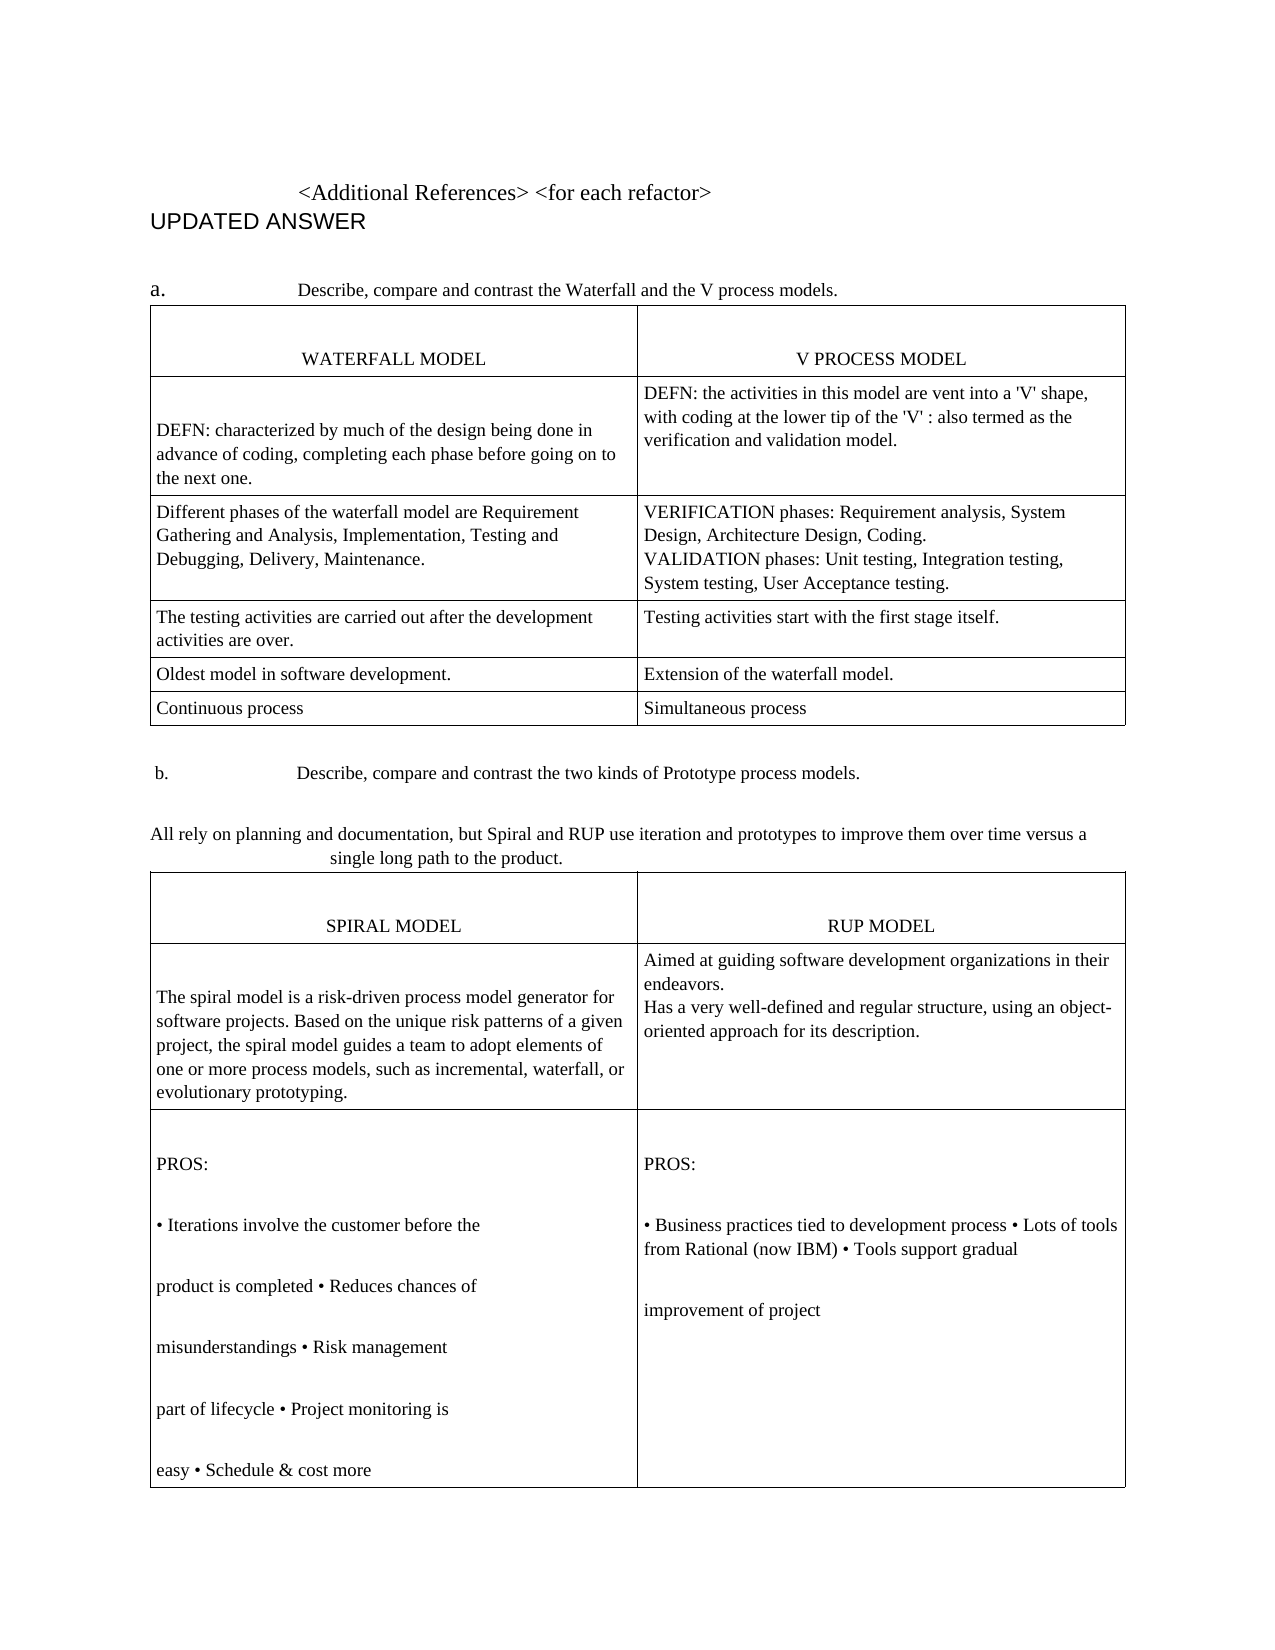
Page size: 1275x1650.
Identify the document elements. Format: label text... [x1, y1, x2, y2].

table_header SPIRAL MODEL [151, 873, 637, 943]
subtitle All rely on planning and documentation, but Spiral and RUP use iteration and prototypes to improve them over time versus a single long path to the product. [150, 824, 1125, 868]
table_cell Different phases of the waterfall model are Requirement Gathering and Analysis, Implementation, Testing and Debugging, Delivery, Maintenance. [151, 496, 637, 600]
subtitle b. Describe, compare and contrast the two kinds of Prototype process models. [150, 763, 1125, 783]
table_cell Simultaneous process [638, 692, 1125, 725]
table_header V PROCESS MODEL [638, 306, 1125, 376]
text UPDATED ANSWER [150, 209, 1125, 234]
table_cell DEFN: the activities in this model are vent into a 'V' shape, with coding at the lower tip of the 'V' : also termed as the verification and validation model. [638, 377, 1125, 495]
table_cell The testing activities are carried out after the development activities are over. [151, 601, 637, 657]
table_header RUP MODEL [638, 873, 1125, 943]
table_cell PROS: • Iterations involve the customer before the product is completed • Reduces chances of misunderstandings • Risk management part of lifecycle • Project monitoring is easy • Schedule & cost more [151, 1110, 637, 1486]
table_cell Aimed at guiding software development organizations in their endeavors. Has a very well-defined and regular structure, using an object-oriented approach for its description. [638, 944, 1125, 1109]
subtitle a. Describe, compare and contrast the Waterfall and the V process models. [150, 276, 1125, 301]
table_cell Continuous process [151, 692, 637, 725]
table_cell DEFN: characterized by much of the design being done in advance of coding, completing each phase before going on to the next one. [151, 377, 637, 495]
subtitle <Additional References> <for each refactor> [298, 179, 1125, 205]
table_cell Oldest model in software development. [151, 658, 637, 691]
table_cell Extension of the waterfall model. [638, 658, 1125, 691]
table_header WATERFALL MODEL [151, 306, 637, 376]
table_cell VERIFICATION phases: Requirement analysis, System Design, Architecture Design, Coding. VALIDATION phases: Unit testing, Integration testing, System testing, User Acceptance testing. [638, 496, 1125, 600]
table_cell The spiral model is a risk-driven process model generator for software projects. Based on the unique risk patterns of a given project, the spiral model guides a team to adopt elements of one or more process models, such as incremental, waterfall, or evolutionary prototyping. [151, 944, 637, 1109]
table_cell Testing activities start with the first stage itself. [638, 601, 1125, 657]
table_cell PROS: • Business practices tied to development process • Lots of tools from Rational (now IBM) • Tools support gradual improvement of project [638, 1110, 1125, 1486]
